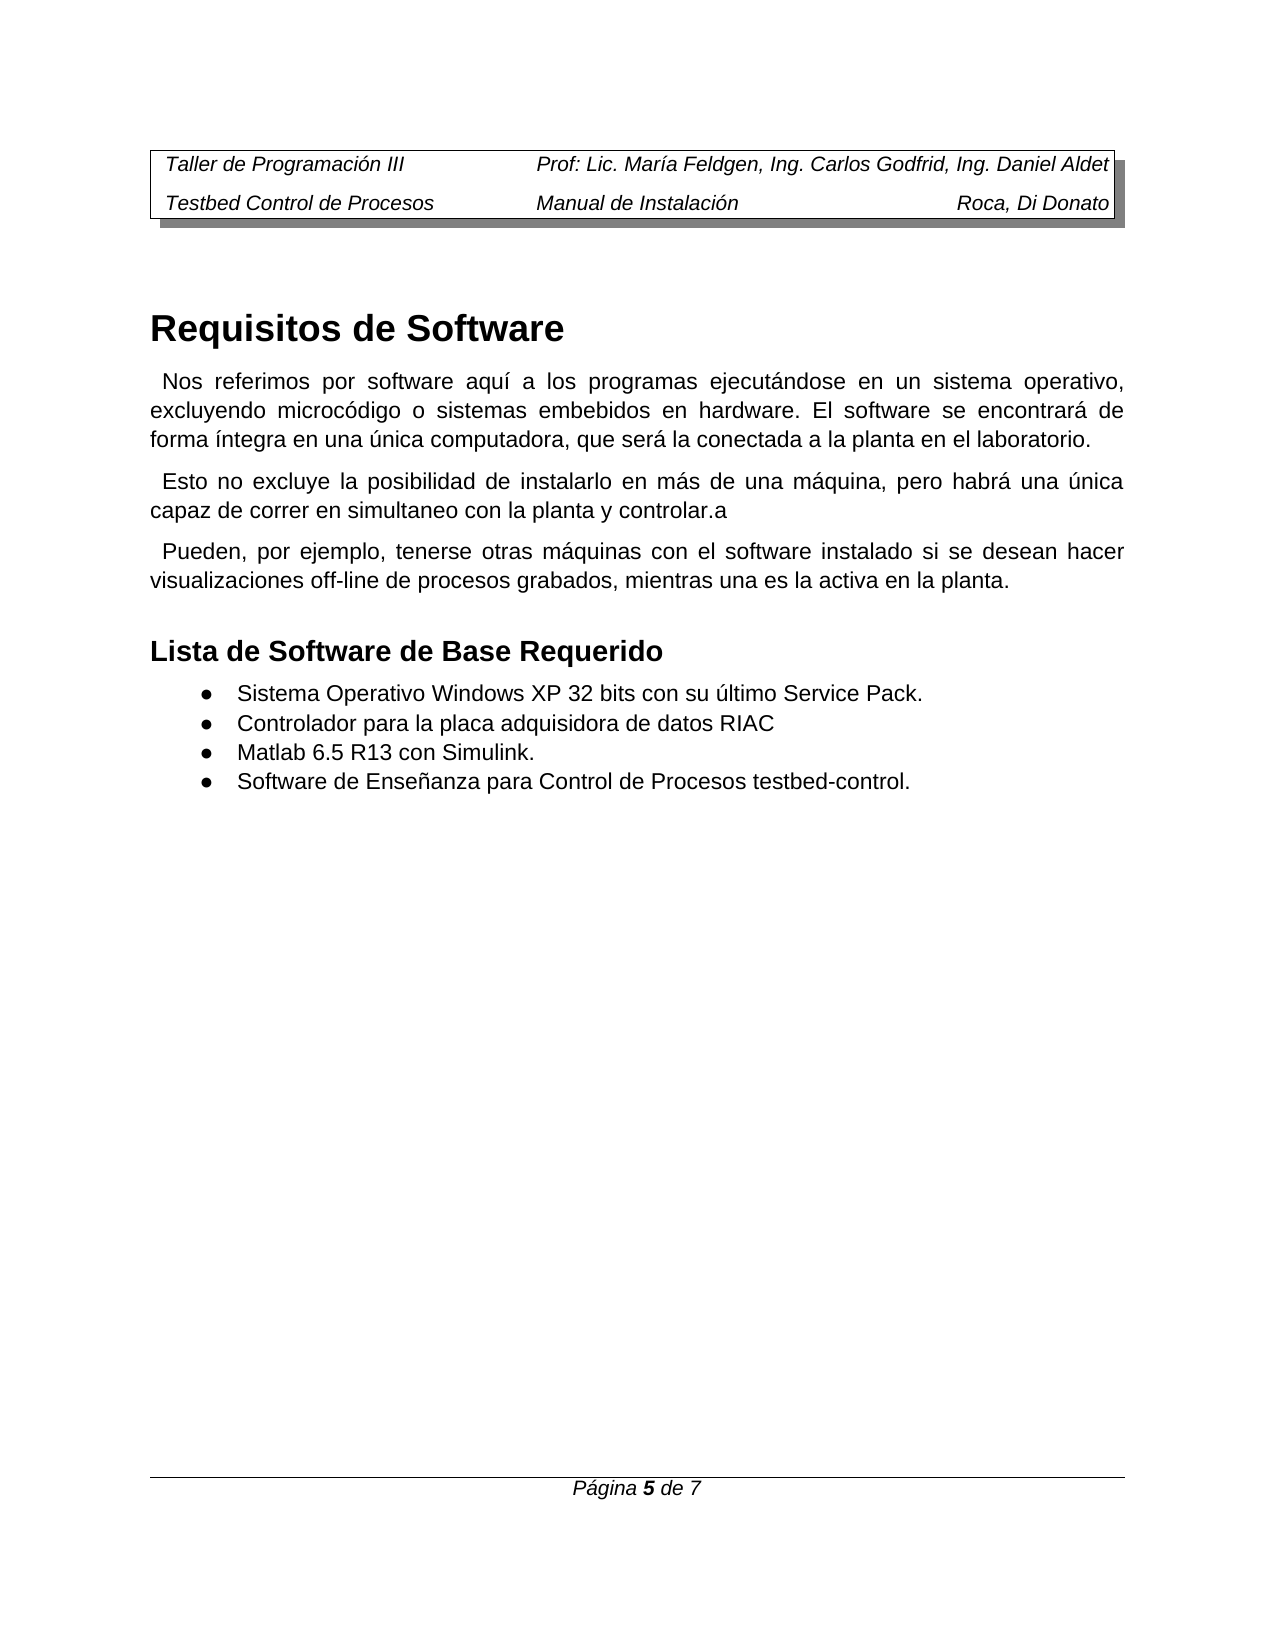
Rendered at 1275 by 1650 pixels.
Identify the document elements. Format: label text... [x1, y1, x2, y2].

list Matlab 6.5 R13 con Simulink. [187, 739, 1125, 765]
text Nos referimos por software aquí a los programas ejecutándose en un sistema operativo, excluyendo microcódigo o sistemas embebidos en hardware. El software se encontrará de forma íntegra en una única computadora, que será la conectada a la planta en el laboratorio. [150, 368, 1125, 453]
text Pueden, por ejemplo, tenerse otras máquinas con el software instalado si se desean hacer visualizaciones off-line de procesos grabados, mientras una es la activa en la planta. [150, 539, 1125, 594]
subtitle Requisitos de Software [150, 308, 1125, 350]
subtitle Lista de Software de Base Requerido [150, 635, 1125, 668]
list Software de Enseñanza para Control de Procesos testbed-control. [187, 769, 1125, 794]
text Esto no excluye la posibilidad de instalarlo en más de una máquina, pero habrá una única capaz de correr en simultaneo con la planta y controlar.a [150, 468, 1125, 523]
list Controlador para la placa adquisidora de datos RIAC [187, 710, 1125, 736]
list Sistema Operativo Windows XP 32 bits con su último Service Pack. [187, 681, 1125, 706]
